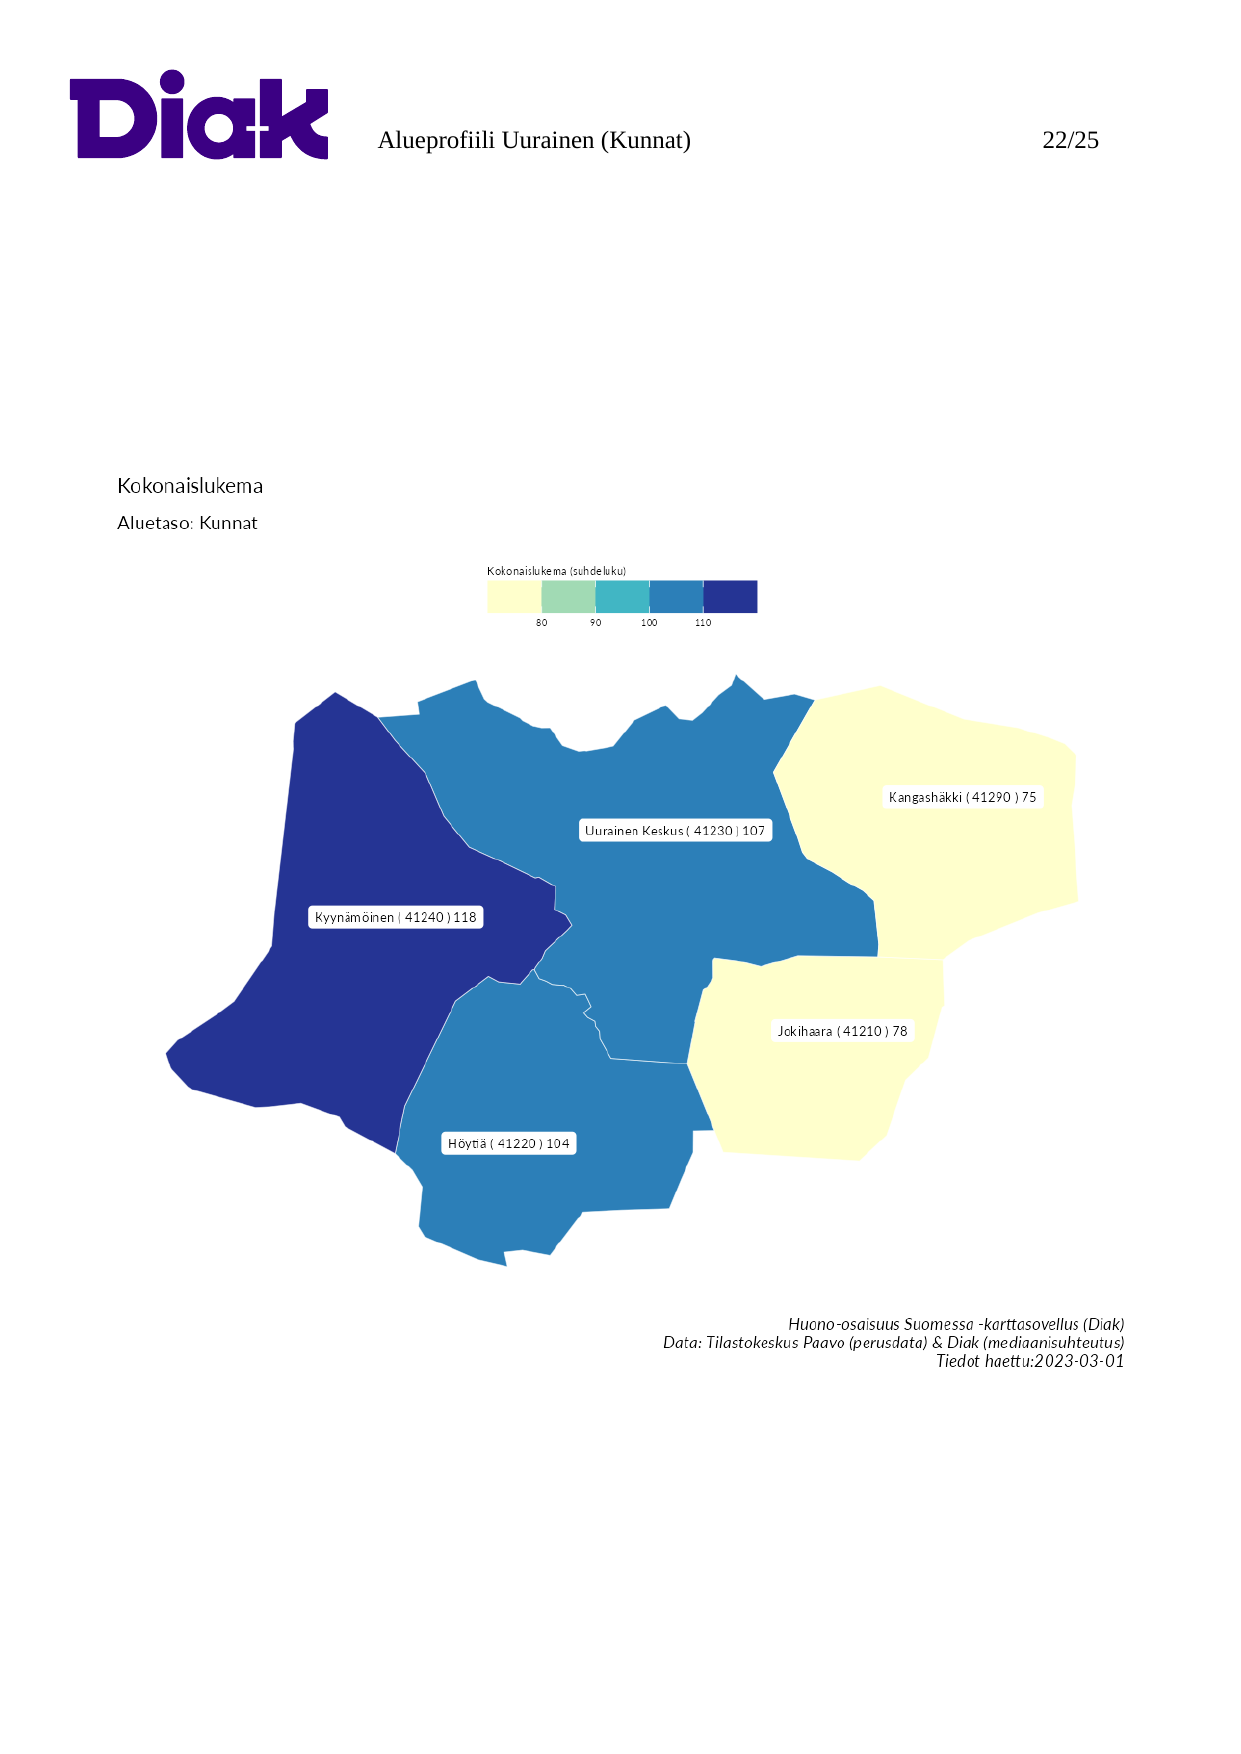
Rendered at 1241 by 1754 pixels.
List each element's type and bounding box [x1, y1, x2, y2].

picture [61, 196, 1179, 1651]
